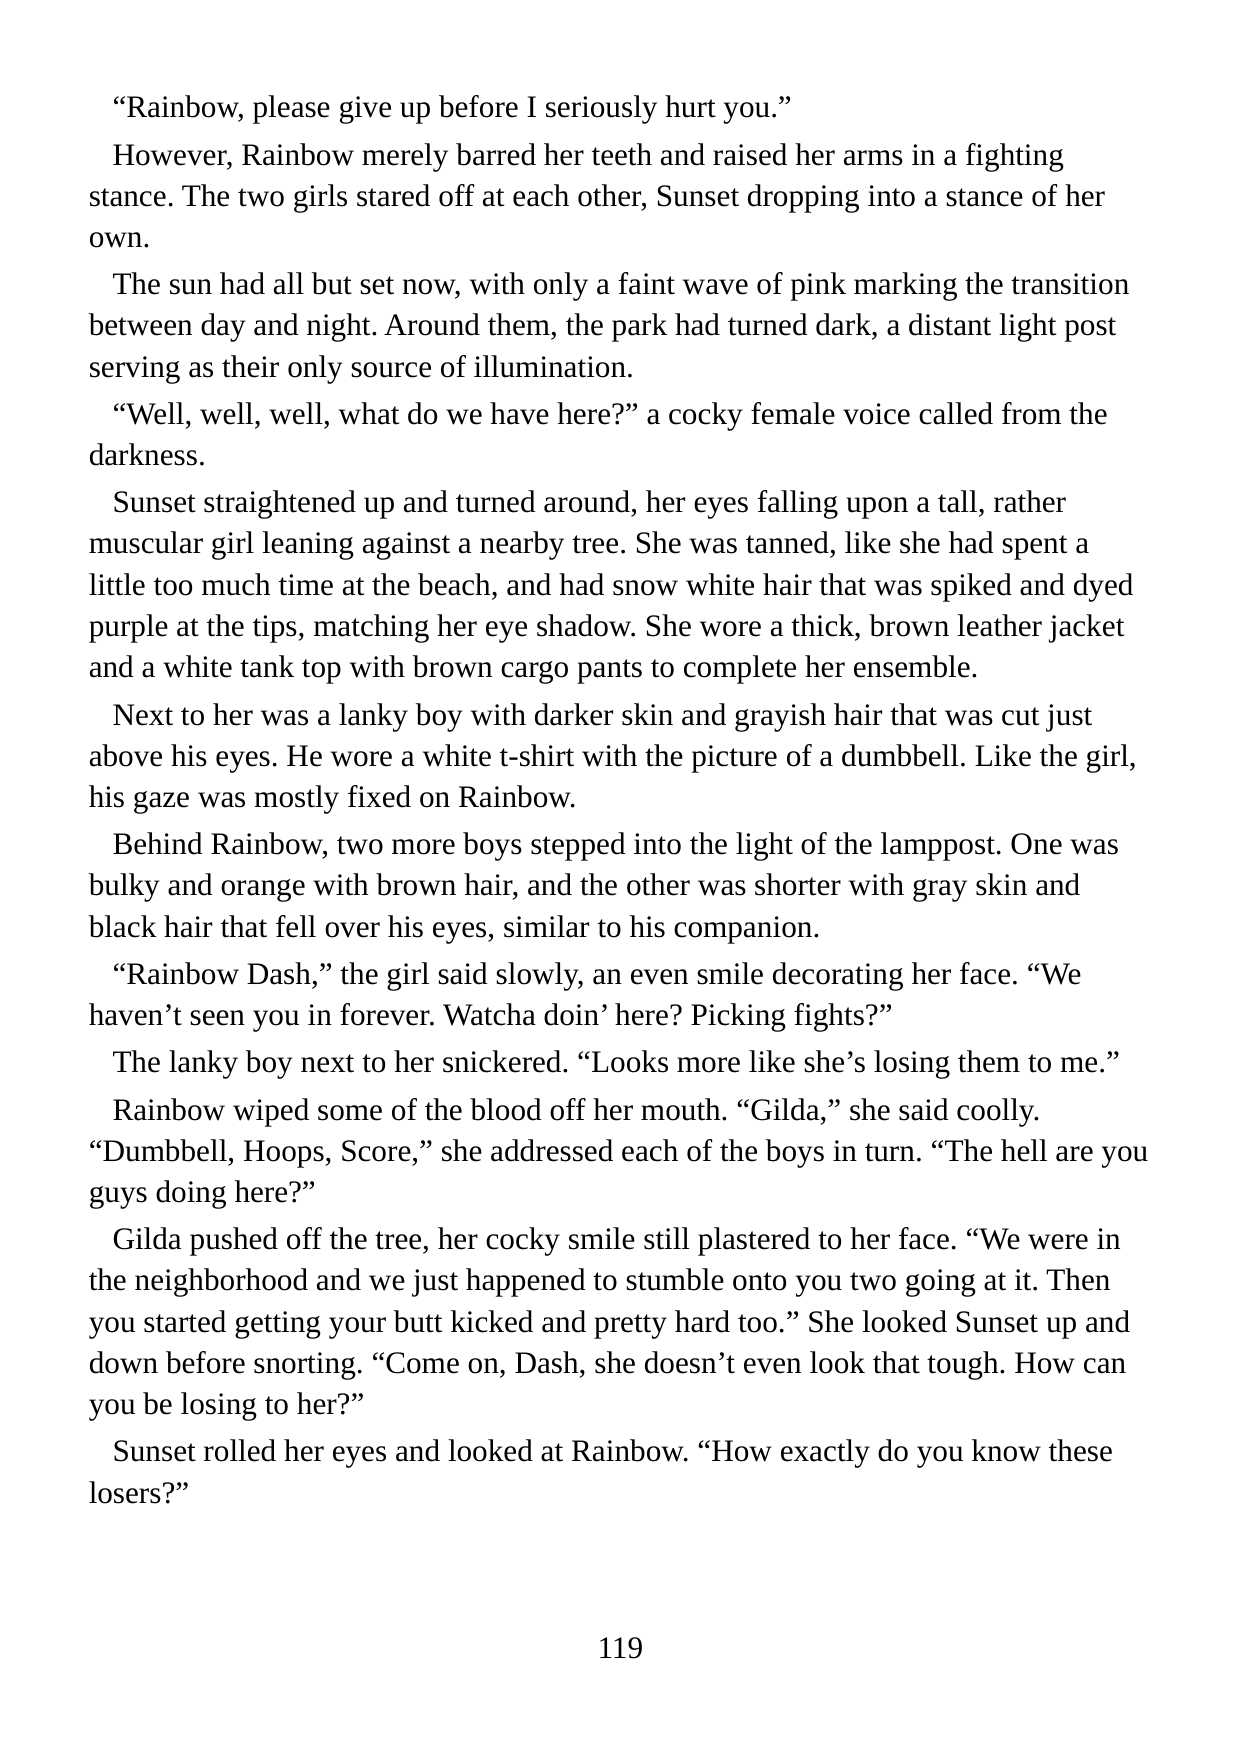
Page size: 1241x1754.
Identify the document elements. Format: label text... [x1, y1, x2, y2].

text Rainbow wiped some of the blood off her mouth. “Gilda,” she said coolly. “Dumbbell, Hoops, Score,” she addressed each of the boys in turn. “The hell are you guys doing here?” [88, 1091, 1152, 1209]
text “Rainbow, please give up before I seriously hurt you.” [88, 88, 1152, 124]
text Next to her was a lanky boy with darker skin and grayish hair that was cut just above his eyes. He wore a white t-shirt with the picture of a dumbbell. Like the girl, his gaze was mostly fixed on Rainbow. [88, 696, 1152, 814]
text Sunset straightened up and turned around, her eyes falling upon a tall, rather muscular girl leaning against a nearby tree. She was tanned, like she had spent a little too much time at the beach, and had snow white hair that was spiked and dyed purple at the tips, matching her eye shadow. She wore a thick, brown leather jacket and a white tank top with brown cargo pants to complete her ensemble. [88, 483, 1152, 684]
text Sunset rolled her eyes and looked at Rainbow. “How exactly do you know these losers?” [88, 1433, 1152, 1510]
text Behind Rainbow, two more boys stepped into the light of the lamppost. One was bulky and orange with brown hair, and the other was shorter with gray skin and black hair that fell over his eyes, similar to his companion. [88, 825, 1152, 944]
text “Well, well, well, what do we have here?” a cocky female voice called from the darkness. [88, 395, 1152, 472]
text “Rainbow Dash,” the girl said slowly, an even smile decorating her face. “We haven’t seen you in forever. Watcha doin’ here? Picking fights?” [88, 955, 1152, 1032]
text The lanky boy next to her snickered. “Looks more like she’s losing them to me.” [88, 1043, 1152, 1079]
text Gilda pushed off the tree, her cocky smile still plastered to her face. “We were in the neighborhood and we just happened to stumble onto you two going at it. Then you started getting your butt kicked and pretty hard too.” She looked Sunset up and down before snorting. “Come on, Dash, she doesn’t even look that tough. How can you be losing to her?” [88, 1220, 1152, 1421]
text However, Rainbow merely barred her teeth and raised her arms in a fighting stance. The two girls stared off at each other, Sunset dropping into a stance of her own. [88, 136, 1152, 254]
text The sun had all but set now, with only a faint wave of pink marking the transition between day and night. Around them, the park had turned dark, a distant light post serving as their only source of illumination. [88, 265, 1152, 384]
